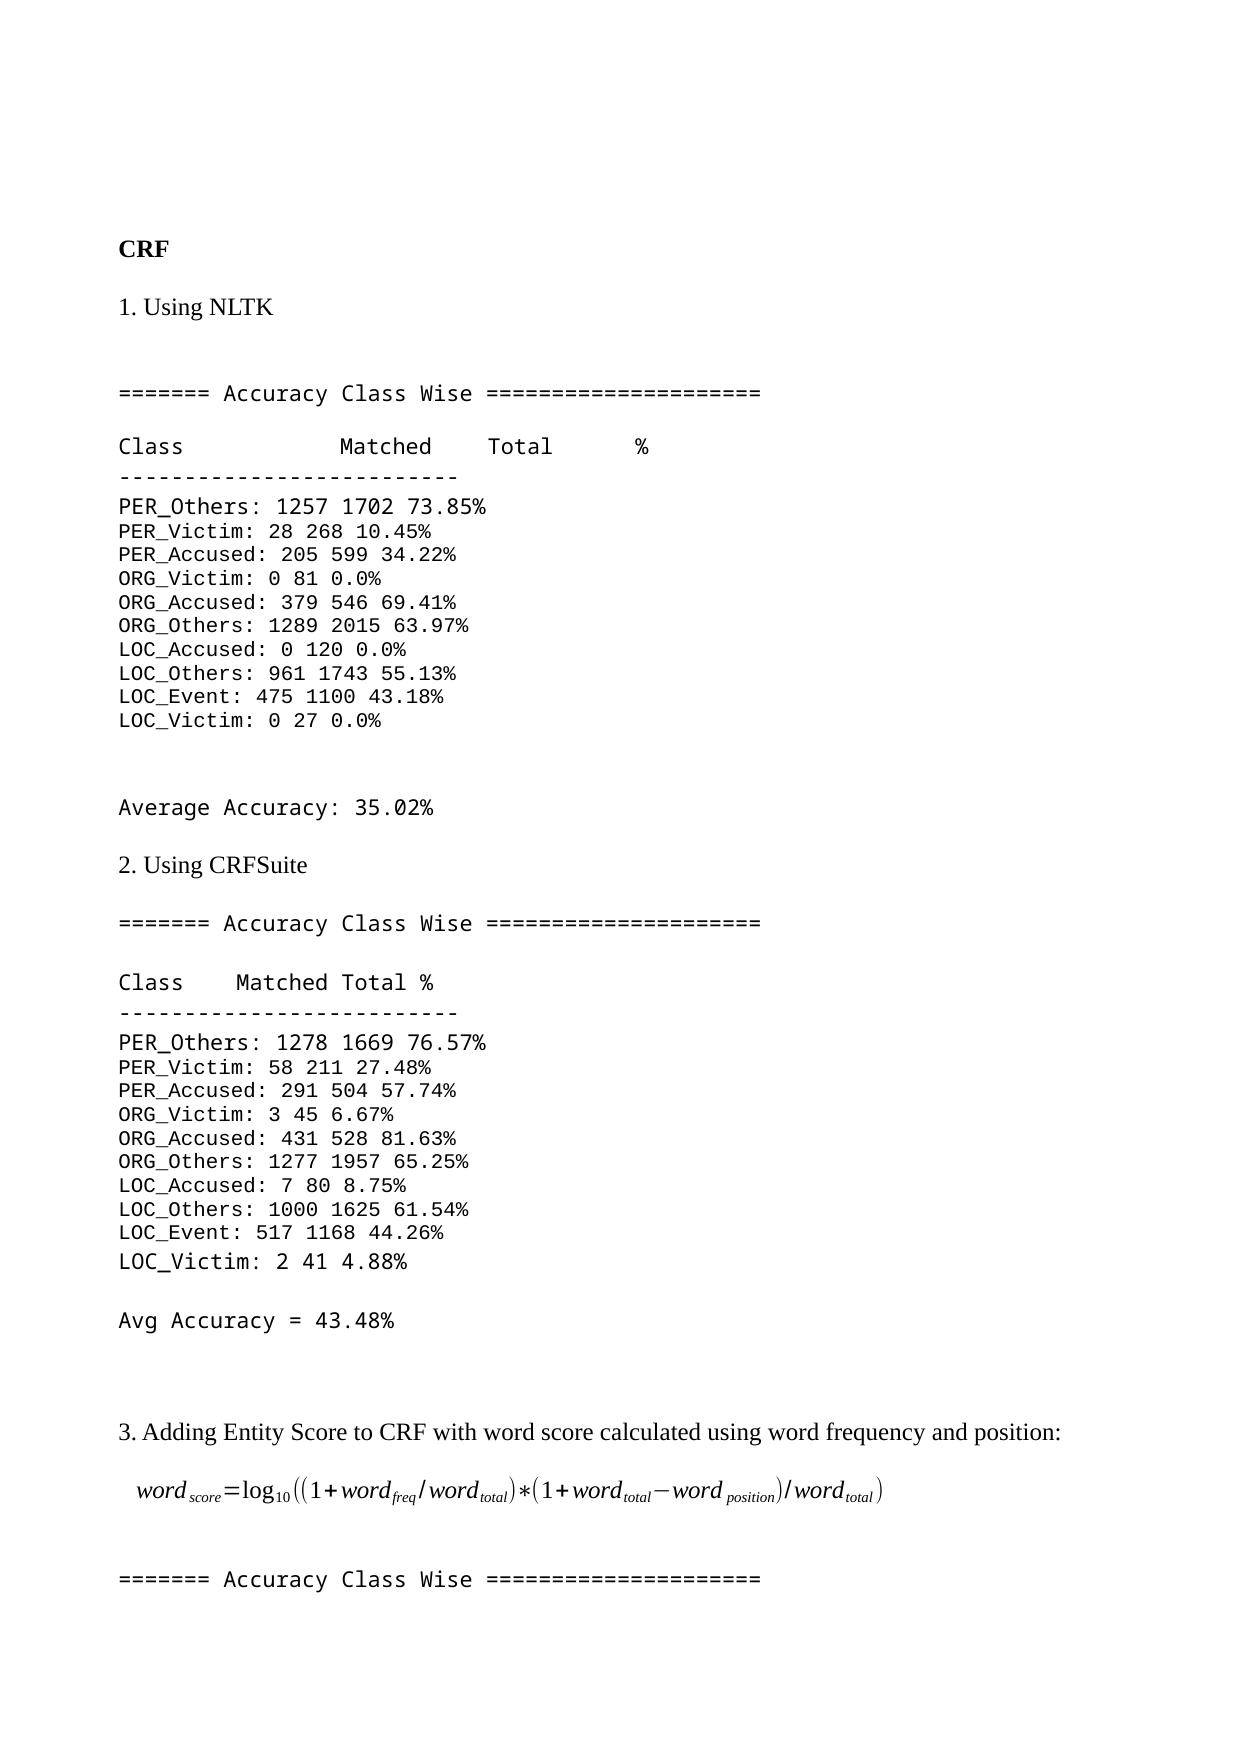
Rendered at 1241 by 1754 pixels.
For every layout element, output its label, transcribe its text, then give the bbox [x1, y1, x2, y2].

text 1. Using NLTK [118, 292, 1122, 320]
text ORG_Victim: 0 81 0.0% [118, 568, 1122, 592]
text 2. Using CRFSuite [118, 850, 1122, 879]
text LOC_Event: 517 1168 44.26% [118, 1222, 1122, 1246]
text ORG_Others: 1277 1957 65.25% [118, 1151, 1122, 1175]
text LOC_Victim: 0 27 0.0% [118, 710, 1122, 733]
text Average Accuracy: 35.02% [118, 792, 1122, 822]
text LOC_Victim: 2 41 4.88% [118, 1246, 1122, 1276]
text Class Matched Total % [118, 967, 1122, 997]
text PER_Victim: 28 268 10.45% [118, 521, 1122, 544]
text LOC_Others: 961 1743 55.13% [118, 663, 1122, 686]
text -------------------------- [118, 997, 1122, 1027]
text 3. Adding Entity Score to CRF with word score calculated using word frequency and position: [118, 1417, 1122, 1446]
text -------------------------- [118, 461, 1122, 491]
text PER_Accused: 291 504 57.74% [118, 1080, 1122, 1104]
text PER_Victim: 58 211 27.48% [118, 1057, 1122, 1080]
text ======= Accuracy Class Wise ===================== [118, 908, 1122, 938]
text ORG_Victim: 3 45 6.67% [118, 1104, 1122, 1128]
text LOC_Event: 475 1100 43.18% [118, 686, 1122, 710]
text PER_Others: 1278 1669 76.57% [118, 1027, 1122, 1057]
text Avg Accuracy = 43.48% [118, 1305, 1122, 1335]
text CRF [118, 234, 1122, 263]
text LOC_Accused: 7 80 8.75% [118, 1175, 1122, 1199]
text PER_Others: 1257 1702 73.85% [118, 491, 1122, 521]
text Class Matched Total % [118, 431, 1122, 461]
text ORG_Accused: 431 528 81.63% [118, 1128, 1122, 1151]
text PER_Accused: 205 599 34.22% [118, 544, 1122, 568]
text ======= Accuracy Class Wise ===================== [118, 1564, 1122, 1594]
text ======= Accuracy Class Wise ===================== [118, 378, 1122, 408]
text LOC_Others: 1000 1625 61.54% [118, 1199, 1122, 1222]
text LOC_Accused: 0 120 0.0% [118, 639, 1122, 663]
text ORG_Others: 1289 2015 63.97% [118, 615, 1122, 639]
text ORG_Accused: 379 546 69.41% [118, 592, 1122, 615]
